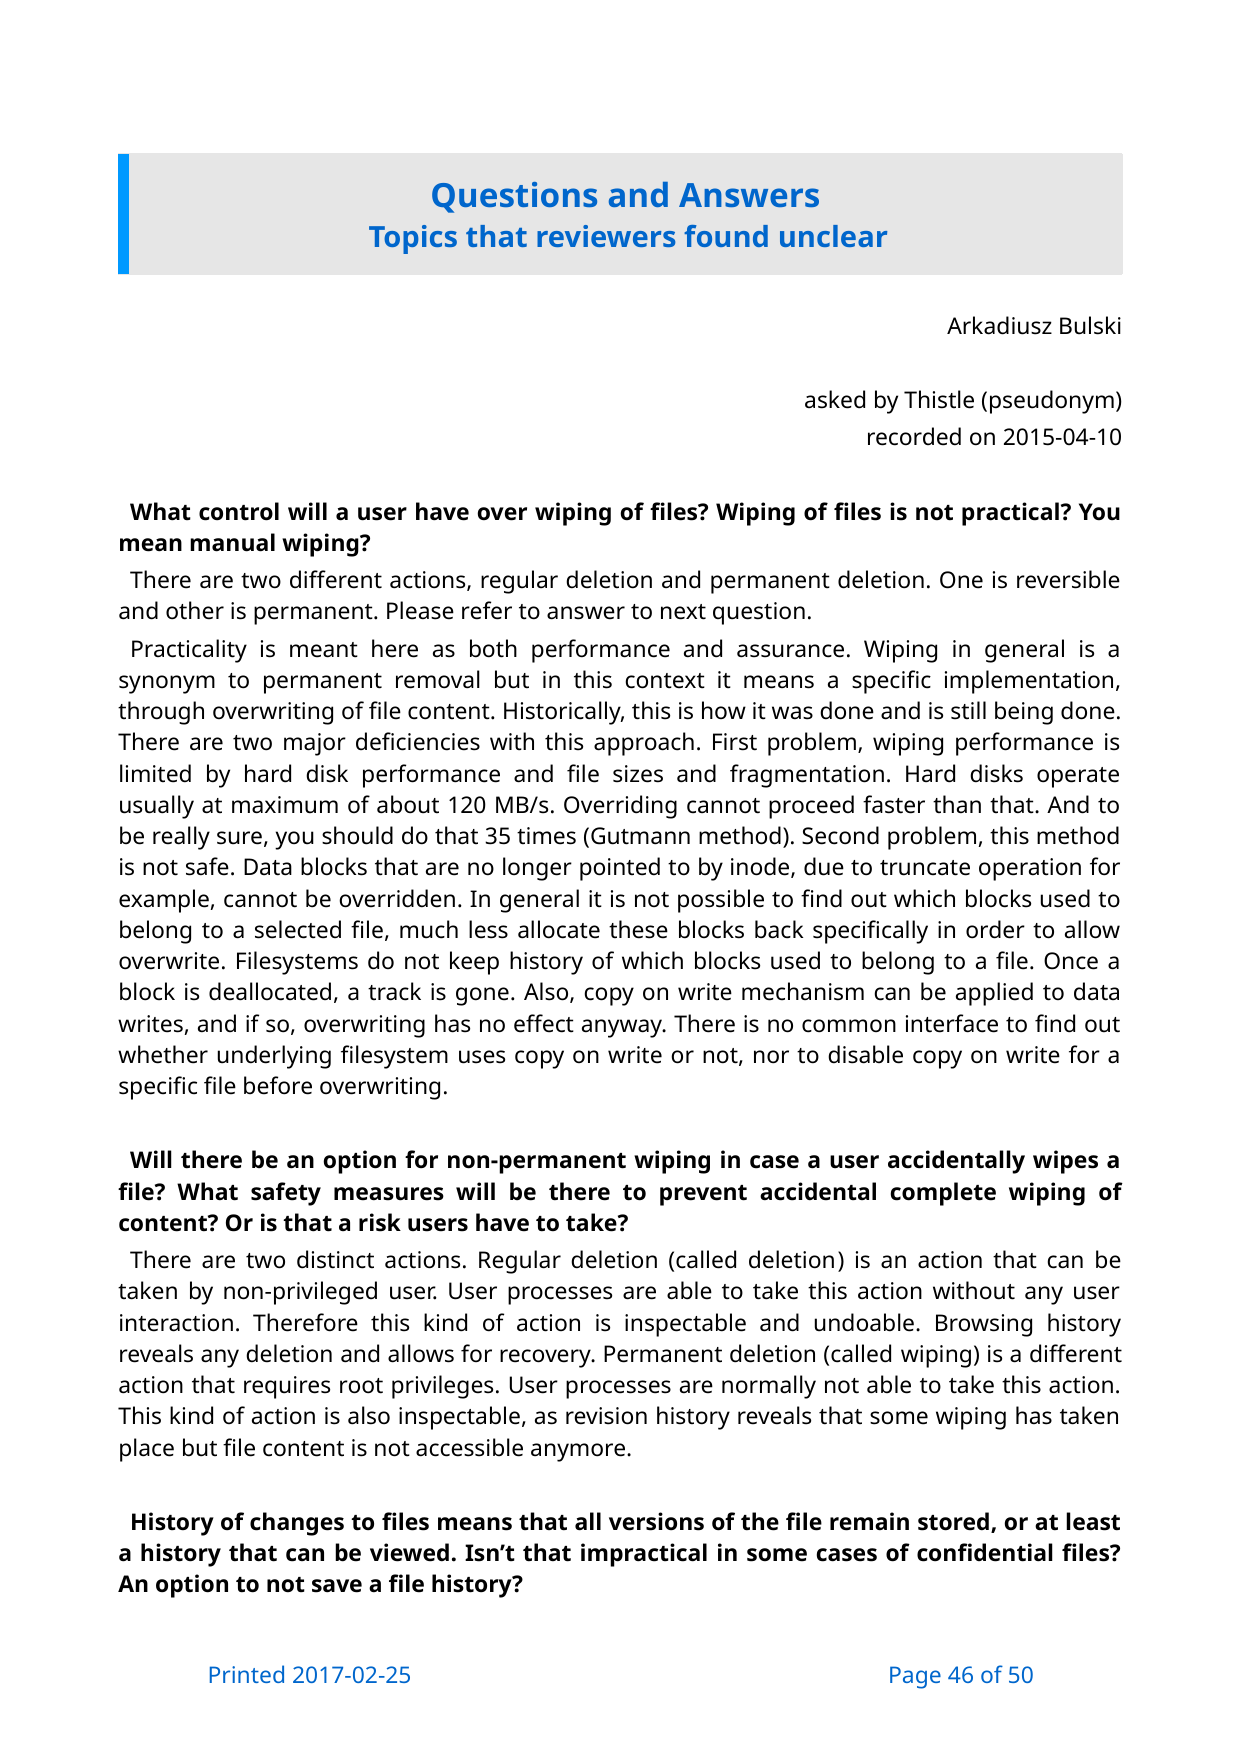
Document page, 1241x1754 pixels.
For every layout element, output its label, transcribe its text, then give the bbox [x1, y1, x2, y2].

text History of changes to files means that all versions of the file remain stored, or at least a history that can be viewed. Isn’t that impractical in some cases of confidential files? An option to not save a file history? [118, 1506, 1122, 1600]
text recorded on 2015-04-10 [118, 421, 1122, 452]
text There are two distinct actions. Regular deletion (called deletion) is an action that can be taken by non-privileged user. User processes are able to take this action without any user interaction. Therefore this kind of action is inspectable and undoable. Browsing history reveals any deletion and allows for recovery. Permanent deletion (called wiping) is a different action that requires root privileges. User processes are normally not able to take this action. This kind of action is also inspectable, as revision history reveals that some wiping has taken place but file content is not accessible anymore. [118, 1244, 1122, 1463]
text Practicality is meant here as both performance and assurance. Wiping in general is a synonym to permanent removal but in this context it means a specific implementation, through overwriting of file content. Historically, this is how it was done and is still being done. There are two major deficiencies with this approach. First problem, wiping performance is limited by hard disk performance and file sizes and fragmentation. Hard disks operate usually at maximum of about 120 MB/s. Overriding cannot proceed faster than that. And to be really sure, you should do that 35 times (Gutmann method). Second problem, this method is not safe. Data blocks that are no longer pointed to by inode, due to truncate operation for example, cannot be overridden. In general it is not possible to find out which blocks used to belong to a selected file, much less allocate these blocks back specifically in order to allow overwrite. Filesystems do not keep history of which blocks used to belong to a file. Once a block is deallocated, a track is gone. Also, copy on write mechanism can be applied to data writes, and if so, overwriting has no effect anyway. There is no common interface to find out whether underlying filesystem uses copy on write or not, nor to disable copy on write for a specific file before overwriting. [118, 632, 1122, 1101]
text Arkadiusz Bulski [118, 310, 1122, 341]
text Will there be an option for non-permanent wiping in case a user accidentally wipes a file? What safety measures will be there to prevent accidental complete wiping of content? Or is that a risk users have to take? [118, 1144, 1122, 1238]
subtitle Questions and Answers Topics that reviewers found unclear [129, 155, 1122, 274]
text What control will a user have over wiping of files? Wiping of files is not practical? You mean manual wiping? [118, 496, 1122, 558]
text There are two different actions, regular deletion and permanent deletion. One is reversible and other is permanent. Please refer to answer to next question. [118, 564, 1122, 627]
text asked by Thistle (pseudonym) [118, 384, 1122, 415]
